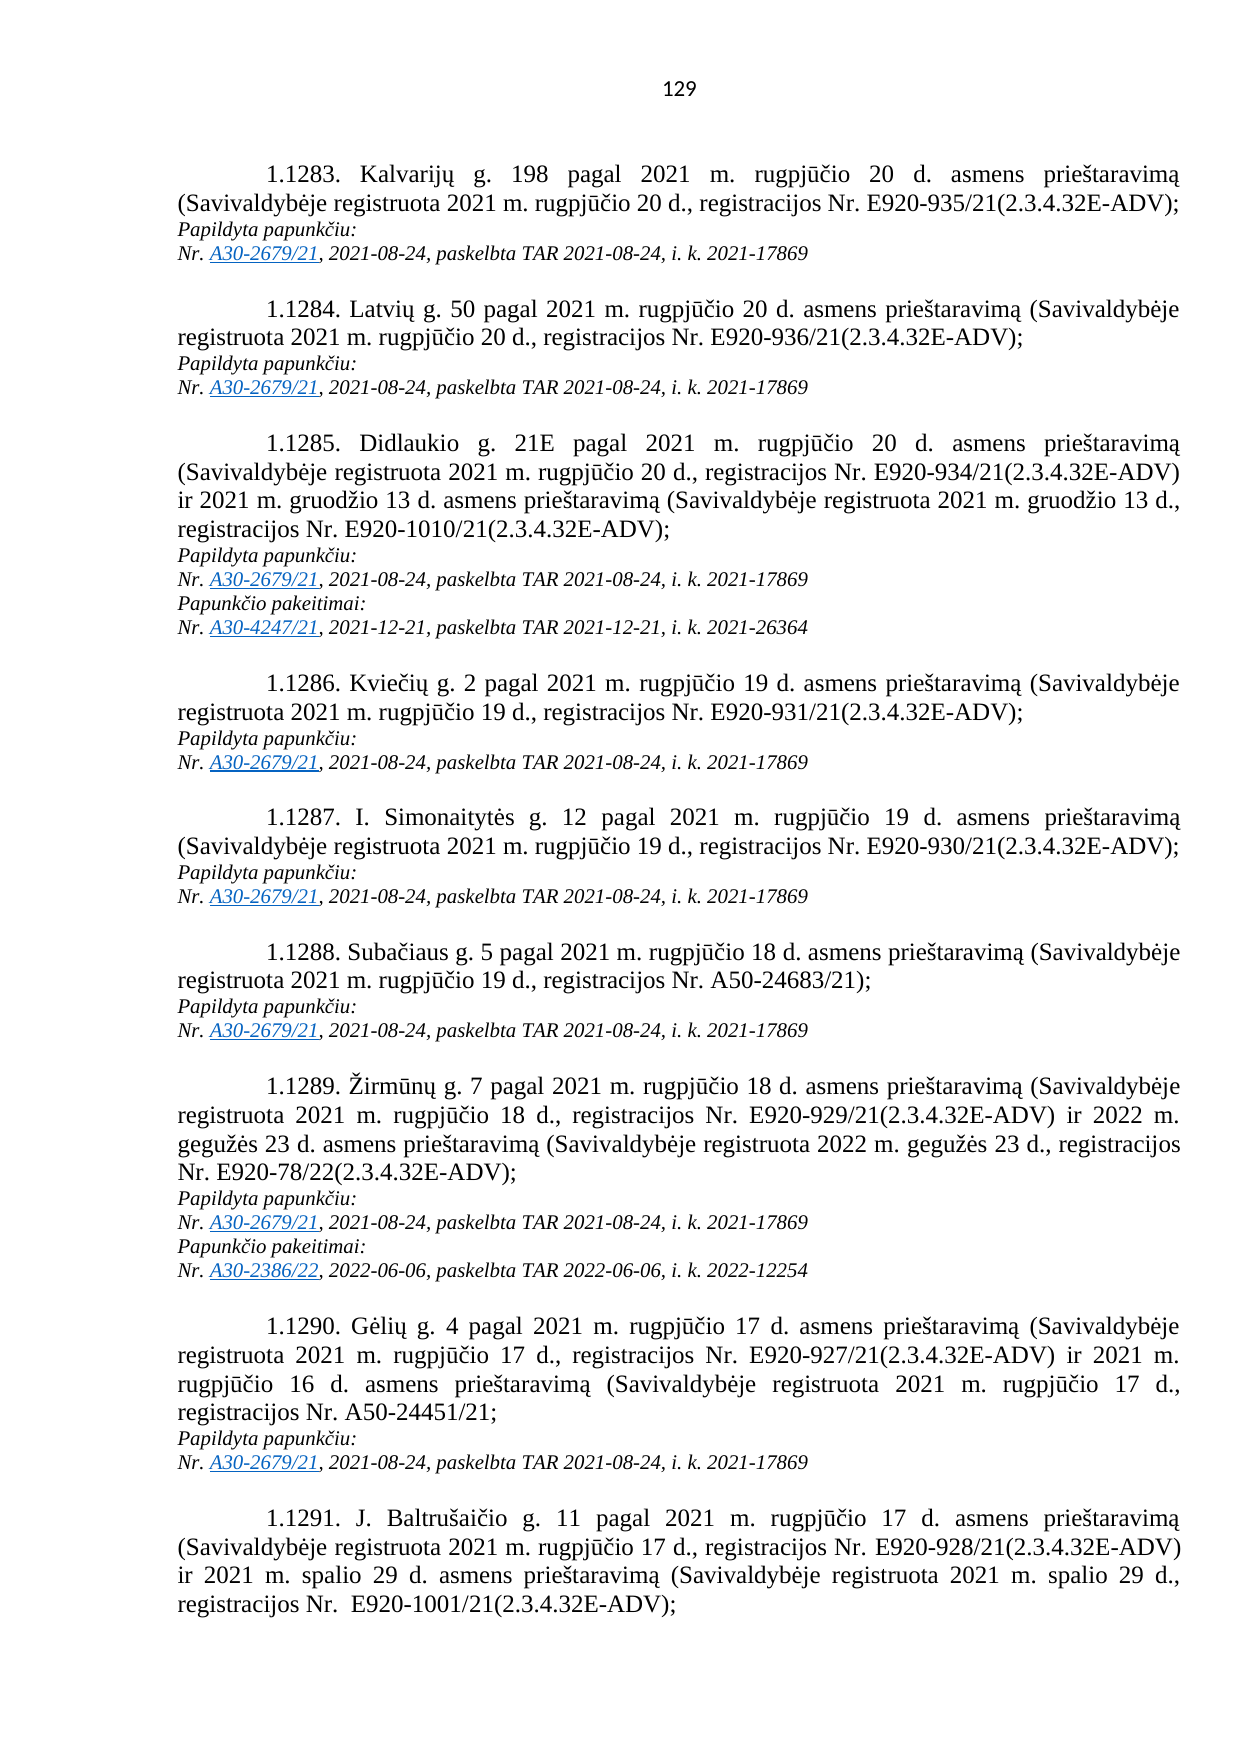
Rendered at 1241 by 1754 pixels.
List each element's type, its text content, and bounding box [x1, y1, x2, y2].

text Nr. A30-2679/21, 2021-08-24, paskelbta TAR 2021-08-24, i. k. 2021-17869 [177, 1210, 1181, 1234]
text Papunkčio pakeitimai: [177, 591, 1181, 615]
text Papildyta papunkčiu: [177, 860, 1181, 884]
text Papunkčio pakeitimai: [177, 1234, 1181, 1258]
text 1.1286. Kviečių g. 2 pagal 2021 m. rugpjūčio 19 d. asmens prieštaravimą (Savivaldybėje registruota 2021 m. rugpjūčio 19 d., registracijos Nr. E920-931/21(2.3.4.32E-ADV); [177, 668, 1181, 726]
text Nr. A30-2679/21, 2021-08-24, paskelbta TAR 2021-08-24, i. k. 2021-17869 [177, 375, 1181, 399]
text Papildyta papunkčiu: [177, 543, 1181, 567]
text 1.1290. Gėlių g. 4 pagal 2021 m. rugpjūčio 17 d. asmens prieštaravimą (Savivaldybėje registruota 2021 m. rugpjūčio 17 d., registracijos Nr. E920-927/21(2.3.4.32E-ADV) ir 2021 m. rugpjūčio 16 d. asmens prieštaravimą (Savivaldybėje registruota 2021 m. rugpjūčio 17 d., registracijos Nr. A50-24451/21; [177, 1311, 1181, 1426]
text Papildyta papunkčiu: [177, 726, 1181, 750]
text Nr. A30-2679/21, 2021-08-24, paskelbta TAR 2021-08-24, i. k. 2021-17869 [177, 1450, 1181, 1474]
text Papildyta papunkčiu: [177, 217, 1181, 241]
text 1.1287. I. Simonaitytės g. 12 pagal 2021 m. rugpjūčio 19 d. asmens prieštaravimą (Savivaldybėje registruota 2021 m. rugpjūčio 19 d., registracijos Nr. E920-930/21(2.3.4.32E-ADV); [177, 802, 1181, 860]
text Papildyta papunkčiu: [177, 1426, 1181, 1450]
text 1.1285. Didlaukio g. 21E pagal 2021 m. rugpjūčio 20 d. asmens prieštaravimą (Savivaldybėje registruota 2021 m. rugpjūčio 20 d., registracijos Nr. E920-934/21(2.3.4.32E-ADV) ir 2021 m. gruodžio 13 d. asmens prieštaravimą (Savivaldybėje registruota 2021 m. gruodžio 13 d., registracijos Nr. E920-1010/21(2.3.4.32E-ADV); [177, 428, 1181, 543]
text Nr. A30-4247/21, 2021-12-21, paskelbta TAR 2021-12-21, i. k. 2021-26364 [177, 615, 1181, 639]
text Nr. A30-2679/21, 2021-08-24, paskelbta TAR 2021-08-24, i. k. 2021-17869 [177, 567, 1181, 591]
text Nr. A30-2679/21, 2021-08-24, paskelbta TAR 2021-08-24, i. k. 2021-17869 [177, 241, 1181, 265]
text Papildyta papunkčiu: [177, 1186, 1181, 1210]
text Papildyta papunkčiu: [177, 994, 1181, 1018]
text Nr. A30-2679/21, 2021-08-24, paskelbta TAR 2021-08-24, i. k. 2021-17869 [177, 1018, 1181, 1042]
text 1.1289. Žirmūnų g. 7 pagal 2021 m. rugpjūčio 18 d. asmens prieštaravimą (Savivaldybėje registruota 2021 m. rugpjūčio 18 d., registracijos Nr. E920-929/21(2.3.4.32E-ADV) ir 2022 m. gegužės 23 d. asmens prieštaravimą (Savivaldybėje registruota 2022 m. gegužės 23 d., registracijos Nr. E920-78/22(2.3.4.32E-ADV); [177, 1071, 1181, 1186]
text Nr. A30-2679/21, 2021-08-24, paskelbta TAR 2021-08-24, i. k. 2021-17869 [177, 750, 1181, 774]
text 1.1291. J. Baltrušaičio g. 11 pagal 2021 m. rugpjūčio 17 d. asmens prieštaravimą (Savivaldybėje registruota 2021 m. rugpjūčio 17 d., registracijos Nr. E920-928/21(2.3.4.32E-ADV) ir 2021 m. spalio 29 d. asmens prieštaravimą (Savivaldybėje registruota 2021 m. spalio 29 d., registracijos Nr. E920-1001/21(2.3.4.32E-ADV); [177, 1503, 1181, 1618]
text 1.1288. Subačiaus g. 5 pagal 2021 m. rugpjūčio 18 d. asmens prieštaravimą (Savivaldybėje registruota 2021 m. rugpjūčio 19 d., registracijos Nr. A50-24683/21); [177, 937, 1181, 994]
text 1.1283. Kalvarijų g. 198 pagal 2021 m. rugpjūčio 20 d. asmens prieštaravimą (Savivaldybėje registruota 2021 m. rugpjūčio 20 d., registracijos Nr. E920-935/21(2.3.4.32E-ADV); [177, 159, 1181, 217]
text Nr. A30-2679/21, 2021-08-24, paskelbta TAR 2021-08-24, i. k. 2021-17869 [177, 884, 1181, 908]
text Nr. A30-2386/22, 2022-06-06, paskelbta TAR 2022-06-06, i. k. 2022-12254 [177, 1258, 1181, 1282]
text Papildyta papunkčiu: [177, 351, 1181, 375]
text 1.1284. Latvių g. 50 pagal 2021 m. rugpjūčio 20 d. asmens prieštaravimą (Savivaldybėje registruota 2021 m. rugpjūčio 20 d., registracijos Nr. E920-936/21(2.3.4.32E-ADV); [177, 294, 1181, 351]
